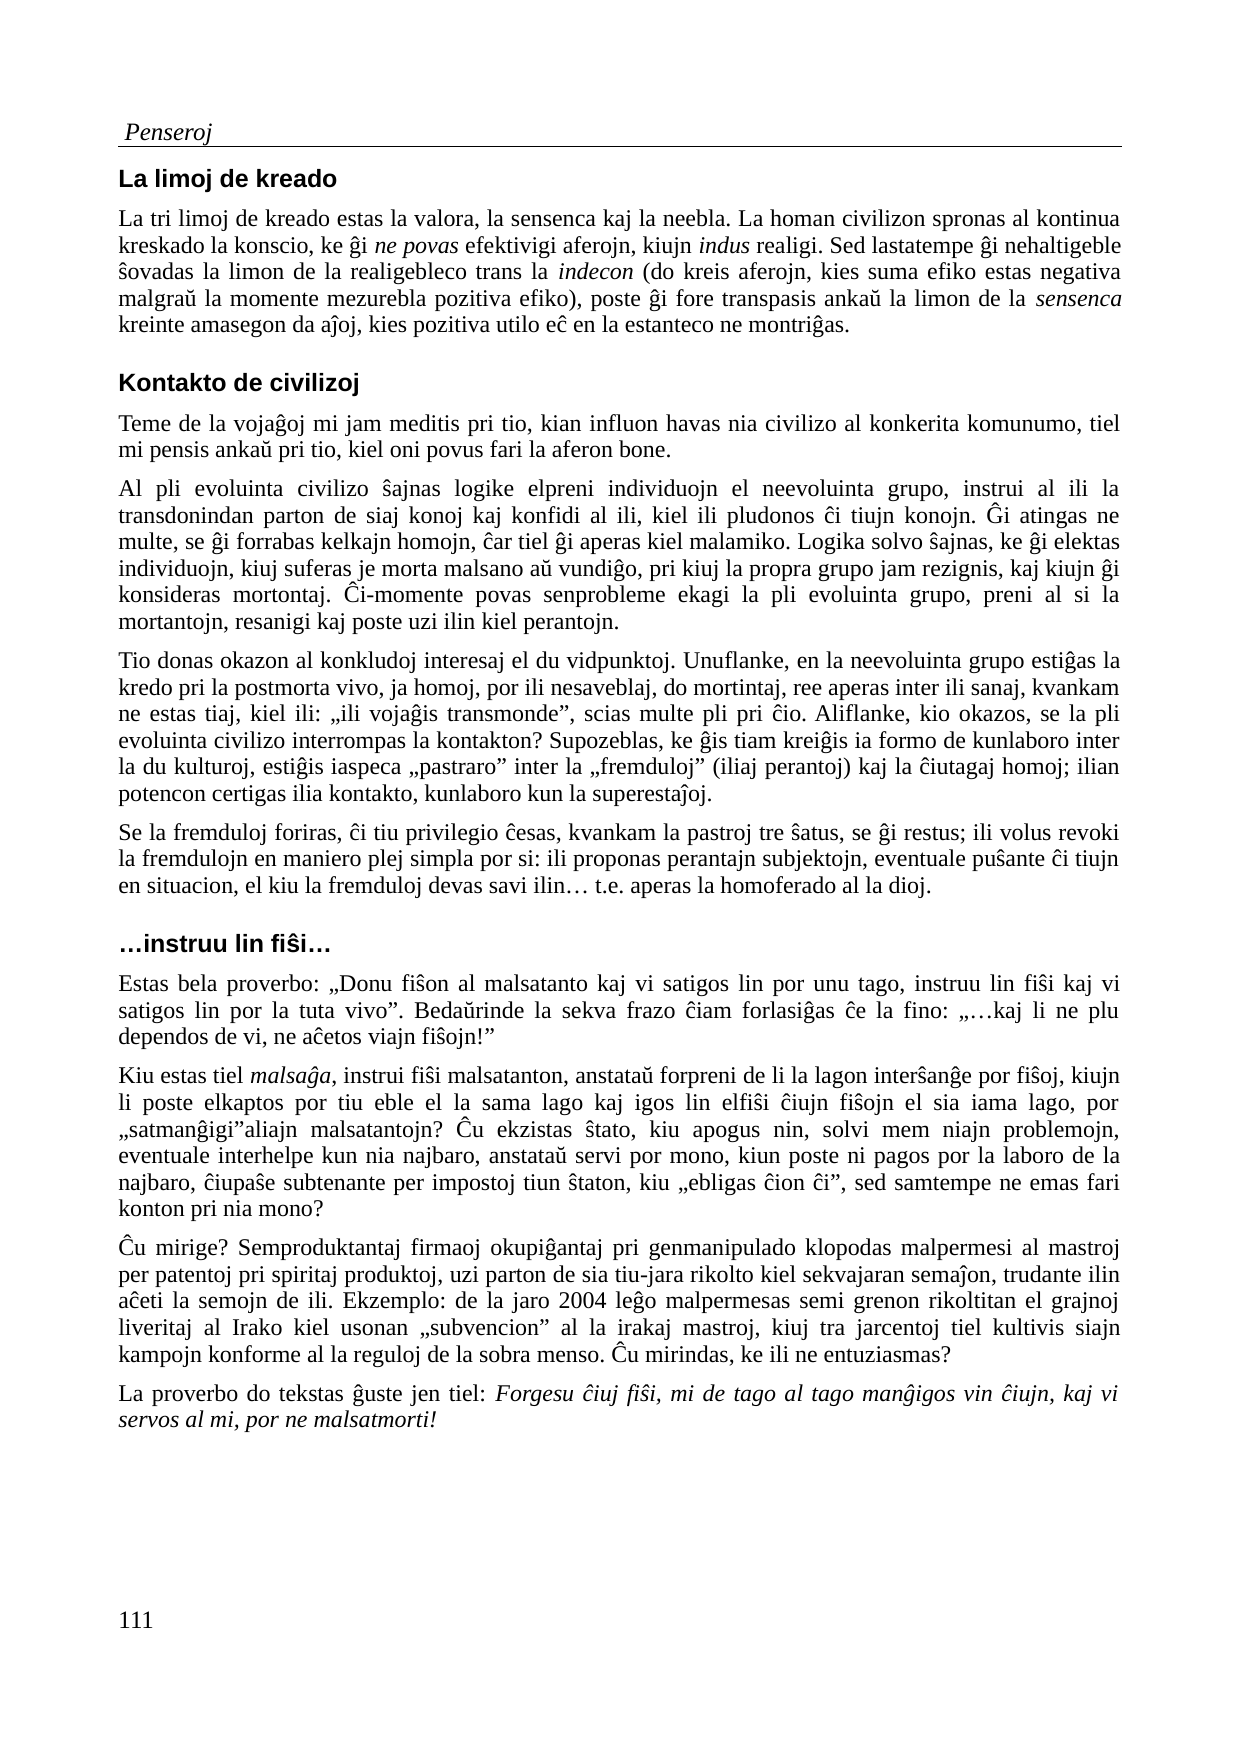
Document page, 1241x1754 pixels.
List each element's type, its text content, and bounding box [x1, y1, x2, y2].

text La proverbo do tekstas ĝuste jen tiel: Forgesu ĉiuj fiŝi, mi de tago al tago manĝigos vin ĉiujn, kaj vi servos al mi, por ne malsatmorti! [118, 1380, 1122, 1433]
subtitle La limoj de kreado [118, 165, 1122, 193]
text La tri limoj de kreado estas la valora, la sensenca kaj la neebla. La homan civilizon spronas al kontinua kreskado la konscio, ke ĝi ne povas efektivigi aferojn, kiujn indus realigi. Sed lastatempe ĝi nehaltigeble ŝovadas la limon de la realigebleco trans la indecon (do kreis aferojn, kies suma efiko estas negativa malgraŭ la momente mezurebla pozitiva efiko), poste ĝi fore transpasis ankaŭ la limon de la sensenca kreinte amasegon da aĵoj, kies pozitiva utilo eĉ en la estanteco ne montriĝas. [118, 205, 1122, 338]
subtitle …instruu lin fiŝi… [118, 930, 1122, 958]
text Tio donas okazon al konkludoj interesaj el du vidpunktoj. Unuflanke, en la neevoluinta grupo estiĝas la kredo pri la postmorta vivo, ja homoj, por ili nesaveblaj, do mortintaj, ree aperas inter ili sanaj, kvankam ne estas tiaj, kiel ili: „ili vojaĝis transmonde”, scias multe pli pri ĉio. Aliflanke, kio okazos, se la pli evoluinta civilizo interrompas la kontakton? Supozeblas, ke ĝis tiam kreiĝis ia formo de kunlaboro inter la du kulturoj, estiĝis iaspeca „pastraro” inter la „fremduloj” (iliaj perantoj) kaj la ĉiutagaj homoj; ilian potencon certigas ilia kontakto, kunlaboro kun la superestaĵoj. [118, 647, 1122, 806]
text Se la fremduloj foriras, ĉi tiu privilegio ĉesas, kvankam la pastroj tre ŝatus, se ĝi restus; ili volus revoki la fremdulojn en maniero plej simpla por si: ili proponas perantajn subjektojn, eventuale puŝante ĉi tiujn en situacion, el kiu la fremduloj devas savi ilin… t.e. aperas la homoferado al la dioj. [118, 819, 1122, 899]
text Al pli evoluinta civilizo ŝajnas logike elpreni individuojn el neevoluinta grupo, instrui al ili la transdonindan parton de siaj konoj kaj konfidi al ili, kiel ili pludonos ĉi tiujn konojn. Ĝi atingas ne multe, se ĝi forrabas kelkajn homojn, ĉar tiel ĝi aperas kiel malamiko. Logika solvo ŝajnas, ke ĝi elektas individuojn, kiuj suferas je morta malsano aŭ vundiĝo, pri kiuj la propra grupo jam rezignis, kaj kiujn ĝi konsideras mortontaj. Ĉi-momente povas senprobleme ekagi la pli evoluinta grupo, preni al si la mortantojn, resanigi kaj poste uzi ilin kiel perantojn. [118, 475, 1122, 634]
text Teme de la vojaĝoj mi jam meditis pri tio, kian influon havas nia civilizo al konkerita komunumo, tiel mi pensis ankaŭ pri tio, kiel oni povus fari la aferon bone. [118, 409, 1122, 463]
text Ĉu mirige? Semproduktantaj firmaoj okupiĝantaj pri genmanipulado klopodas malpermesi al mastroj per patentoj pri spiritaj produktoj, uzi parton de sia tiu-jara rikolto kiel sekvajaran semaĵon, trudante ilin aĉeti la semojn de ili. Ekzemplo: de la jaro 2004 leĝo malpermesas semi grenon rikoltitan el grajnoj liveritaj al Irako kiel usonan „subvencion” al la irakaj mastroj, kiuj tra jarcentoj tiel kultivis siajn kampojn konforme al la reguloj de la sobra menso. Ĉu mirindas, ke ili ne entuziasmas? [118, 1234, 1122, 1367]
text Estas bela proverbo: „Donu fiŝon al malsatanto kaj vi satigos lin por unu tago, instruu lin fiŝi kaj vi satigos lin por la tuta vivo”. Bedaŭrinde la sekva frazo ĉiam forlasiĝas ĉe la fino: „…kaj li ne plu dependos de vi, ne aĉetos viajn fiŝojn!” [118, 970, 1122, 1050]
text Kiu estas tiel malsaĝa, instrui fiŝi malsatanton, anstataŭ forpreni de li la lagon interŝanĝe por fiŝoj, kiujn li poste elkaptos por tiu eble el la sama lago kaj igos lin elfiŝi ĉiujn fiŝojn el sia iama lago, por „satmanĝigi”aliajn malsatantojn? Ĉu ekzistas ŝtato, kiu apogus nin, solvi mem niajn problemojn, eventuale interhelpe kun nia najbaro, anstataŭ servi por mono, kiun poste ni pagos por la laboro de la najbaro, ĉiupaŝe subtenante per impostoj tiun ŝtaton, kiu „ebligas ĉion ĉi”, sed samtempe ne emas fari konton pri nia mono? [118, 1062, 1122, 1222]
subtitle Kontakto de civilizoj [118, 369, 1122, 397]
